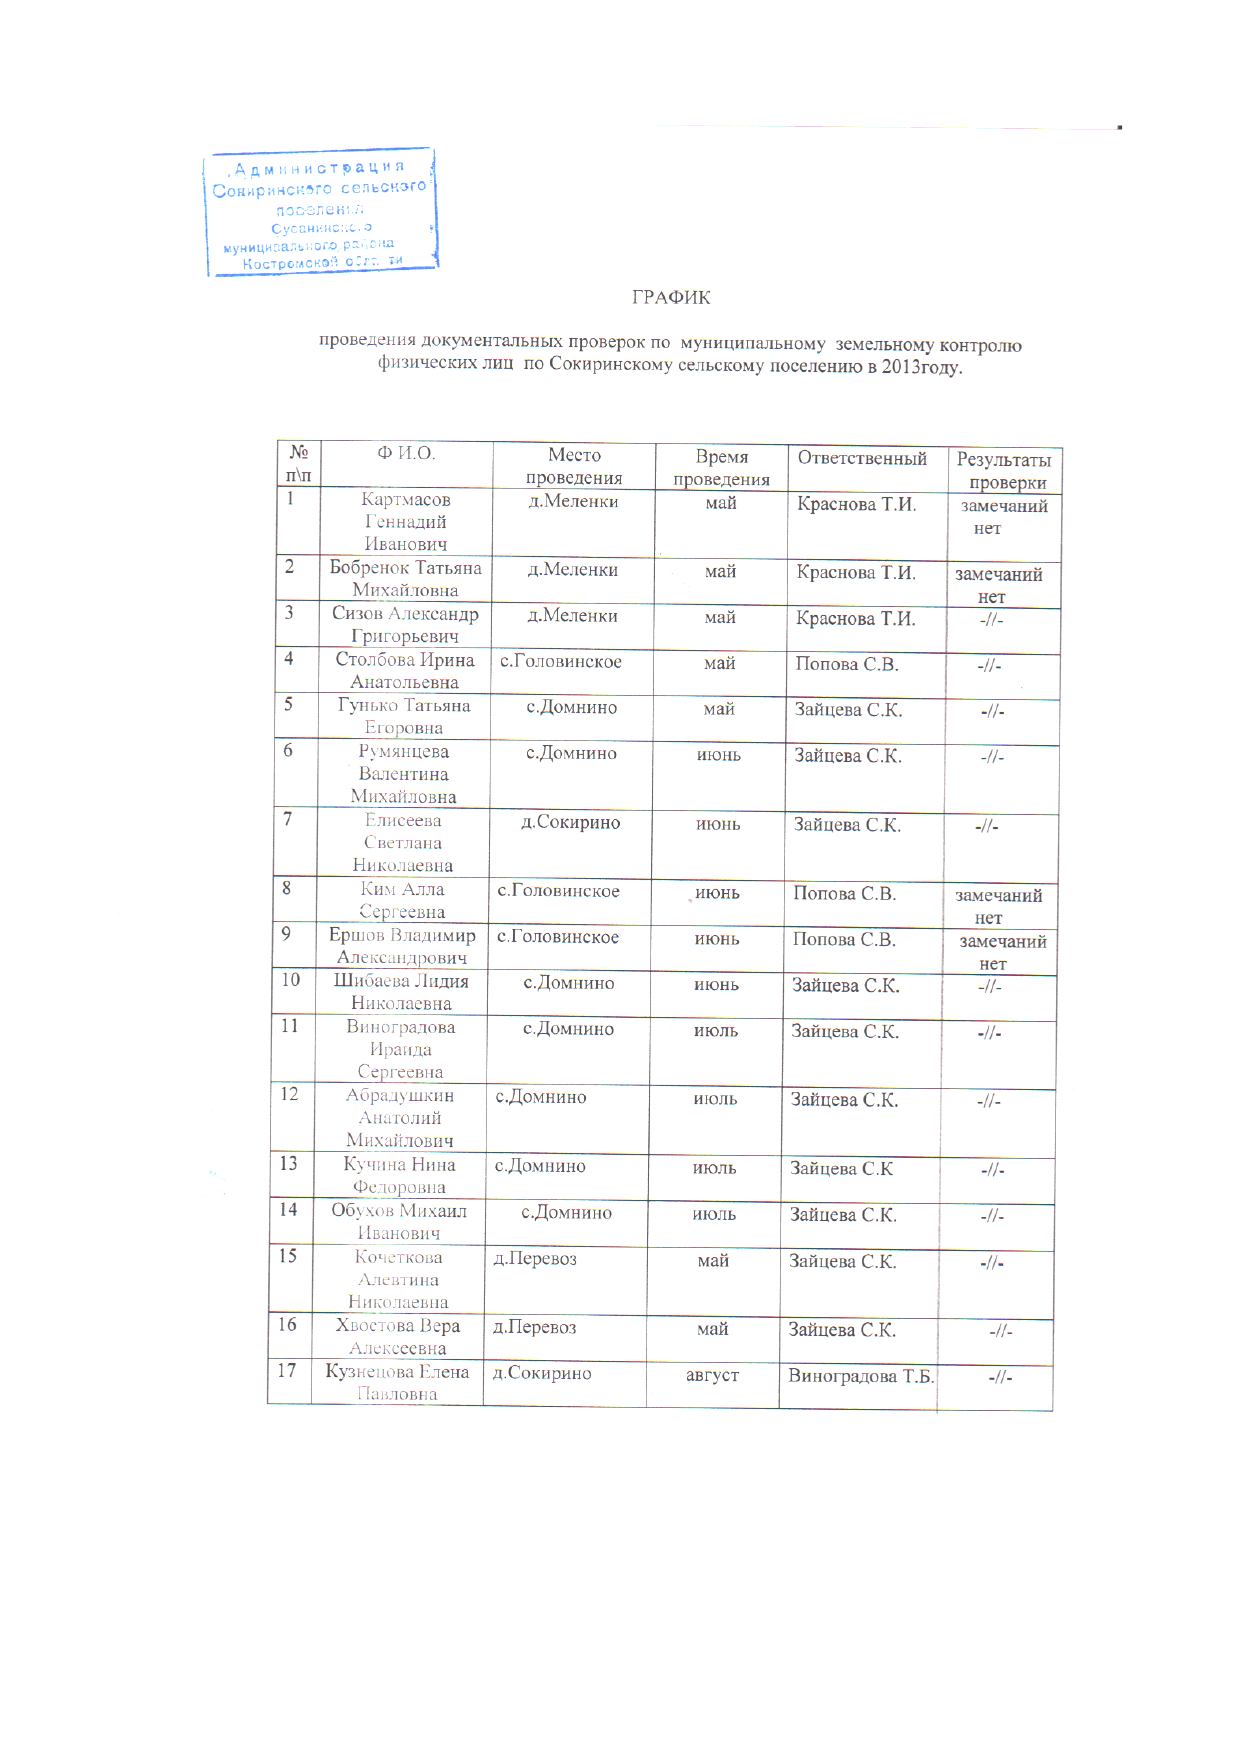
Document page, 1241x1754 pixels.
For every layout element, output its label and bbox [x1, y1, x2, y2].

picture [118, 118, 1123, 1496]
